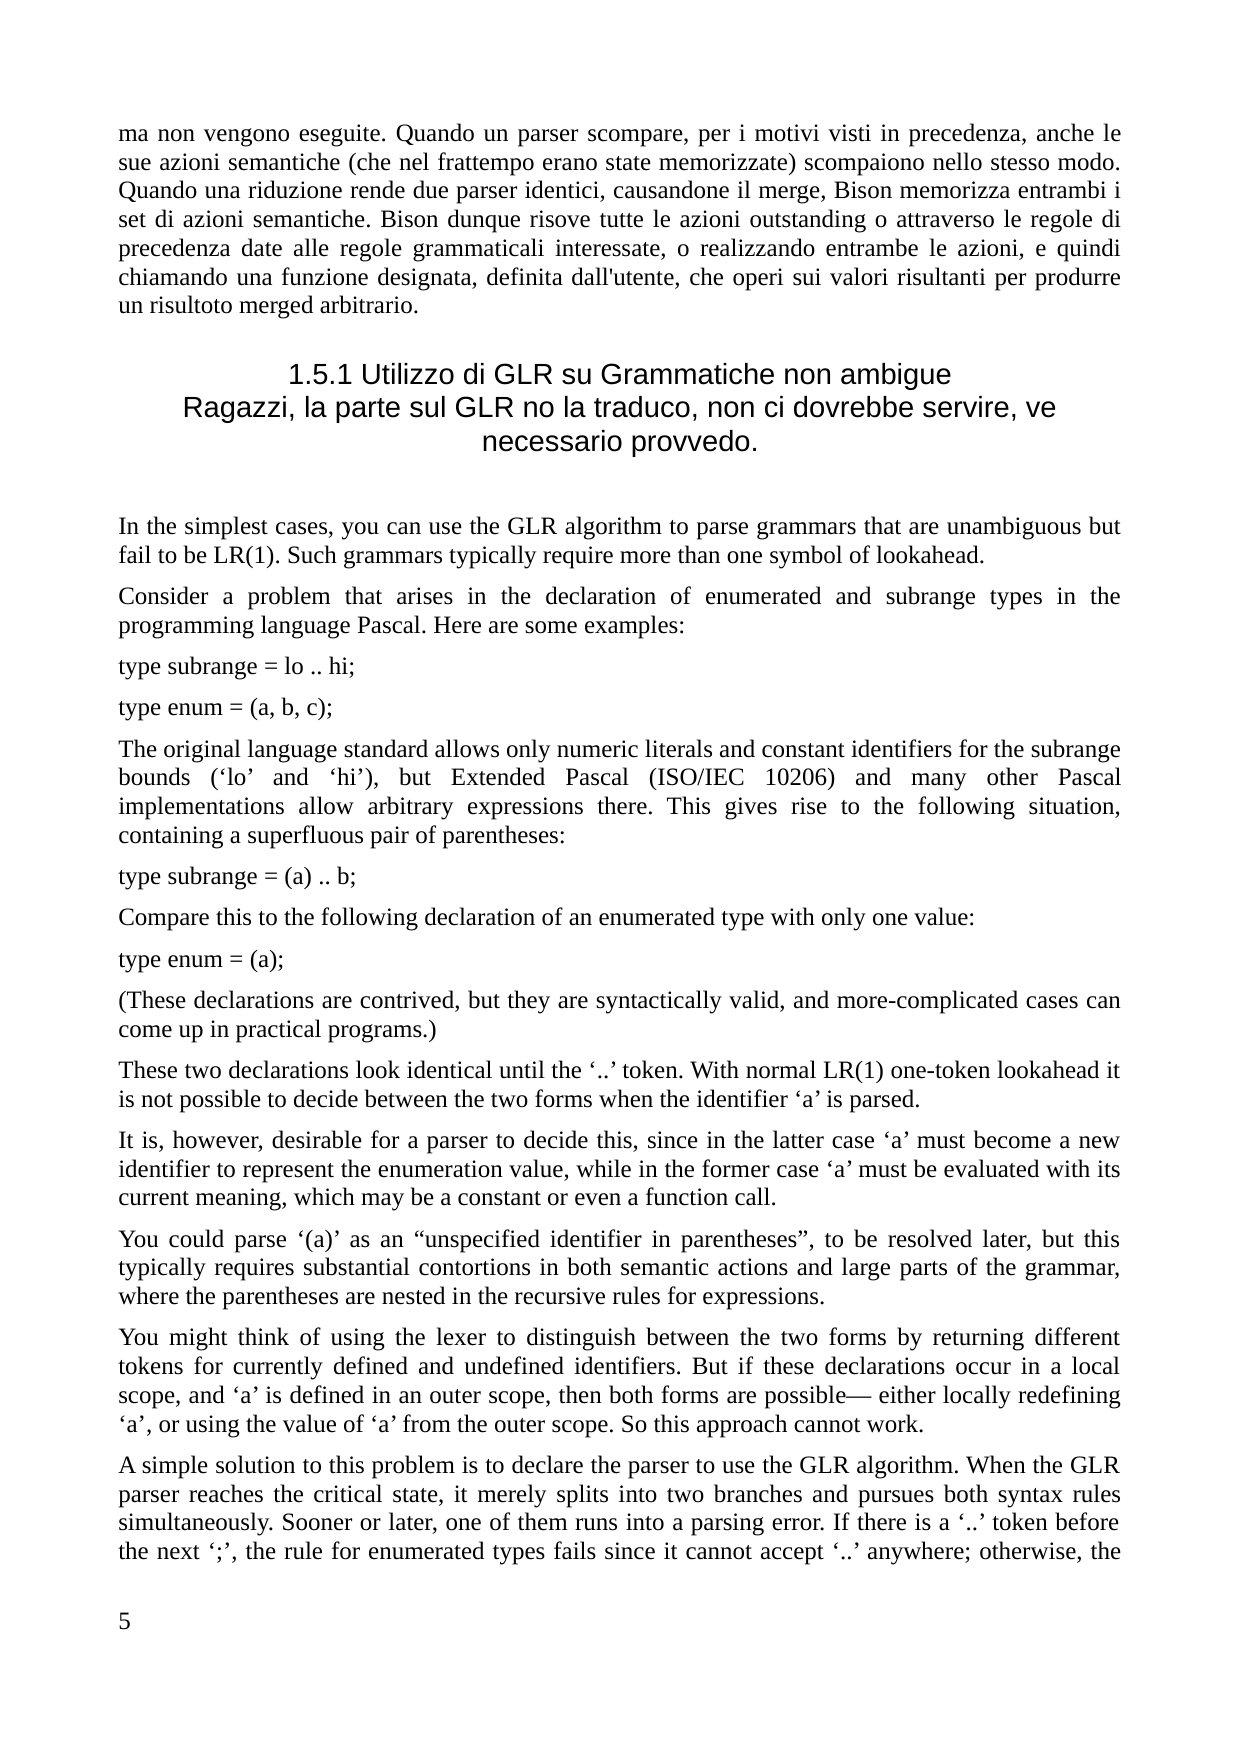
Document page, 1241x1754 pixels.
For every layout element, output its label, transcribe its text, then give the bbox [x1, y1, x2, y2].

text type subrange = (a) .. b; [118, 861, 1122, 890]
text (These declarations are contrived, but they are syntactically valid, and more-complicated cases can come up in practical programs.) [118, 985, 1122, 1042]
text You might think of using the lexer to distinguish between the two forms by returning different tokens for currently defined and undefined identifiers. But if these declarations occur in a local scope, and ‘a’ is defined in an outer scope, then both forms are possible— either locally redefining ‘a’, or using the value of ‘a’ from the outer scope. So this approach cannot work. [118, 1322, 1122, 1437]
text type enum = (a); [118, 944, 1122, 972]
text It is, however, desirable for a parser to decide this, since in the latter case ‘a’ must become a new identifier to represent the enumeration value, while in the former case ‘a’ must be evaluated with its current meaning, which may be a constant or even a function call. [118, 1125, 1122, 1211]
text These two declarations look identical until the ‘..’ token. With normal LR(1) one-token lookahead it is not possible to decide between the two forms when the identifier ‘a’ is parsed. [118, 1055, 1122, 1112]
text A simple solution to this problem is to declare the parser to use the GLR algorithm. When the GLR parser reaches the critical state, it merely splits into two branches and pursues both syntax rules simultaneously. Sooner or later, one of them runs into a parsing error. If there is a ‘..’ token before the next ‘;’, the rule for enumerated types fails since it cannot accept ‘..’ anywhere; otherwise, the [118, 1450, 1122, 1565]
text The original language standard allows only numeric literals and constant identifiers for the subrange bounds (‘lo’ and ‘hi’), but Extended Pascal (ISO/IEC 10206) and many other Pascal implementations allow arbitrary expressions there. This gives rise to the following situation, containing a superfluous pair of parentheses: [118, 734, 1122, 849]
text You could parse ‘(a)’ as an “unspecified identifier in parentheses”, to be resolved later, but this typically requires substantial contortions in both semantic actions and large parts of the grammar, where the parentheses are nested in the recursive rules for expressions. [118, 1224, 1122, 1310]
text type subrange = lo .. hi; [118, 651, 1122, 680]
text type enum = (a, b, c); [118, 692, 1122, 721]
text Compare this to the following declaration of an enumerated type with only one value: [118, 902, 1122, 931]
text In the simplest cases, you can use the GLR algorithm to parse grammars that are unambiguous but fail to be LR(1). Such grammars typically require more than one symbol of lookahead. [118, 511, 1122, 569]
text ma non vengono eseguite. Quando un parser scompare, per i motivi visti in precedenza, anche le sue azioni semantiche (che nel frattempo erano state memorizzate) scompaiono nello stesso modo. Quando una riduzione rende due parser identici, causandone il merge, Bison memorizza entrambi i set di azioni semantiche. Bison dunque risove tutte le azioni outstanding o attraverso le regole di precedenza date alle regole grammaticali interessate, o realizzando entrambe le azioni, e quindi chiamando una funzione designata, definita dall'utente, che operi sui valori risultanti per produrre un risultoto merged arbitrario. [118, 118, 1122, 319]
text Consider a problem that arises in the declaration of enumerated and subrange types in the programming language Pascal. Here are some examples: [118, 581, 1122, 639]
subtitle 1.5.1 Utilizzo di GLR su Grammatiche non ambigue Ragazzi, la parte sul GLR no la traduco, non ci dovrebbe servire, ve necessario provvedo. [118, 357, 1122, 457]
